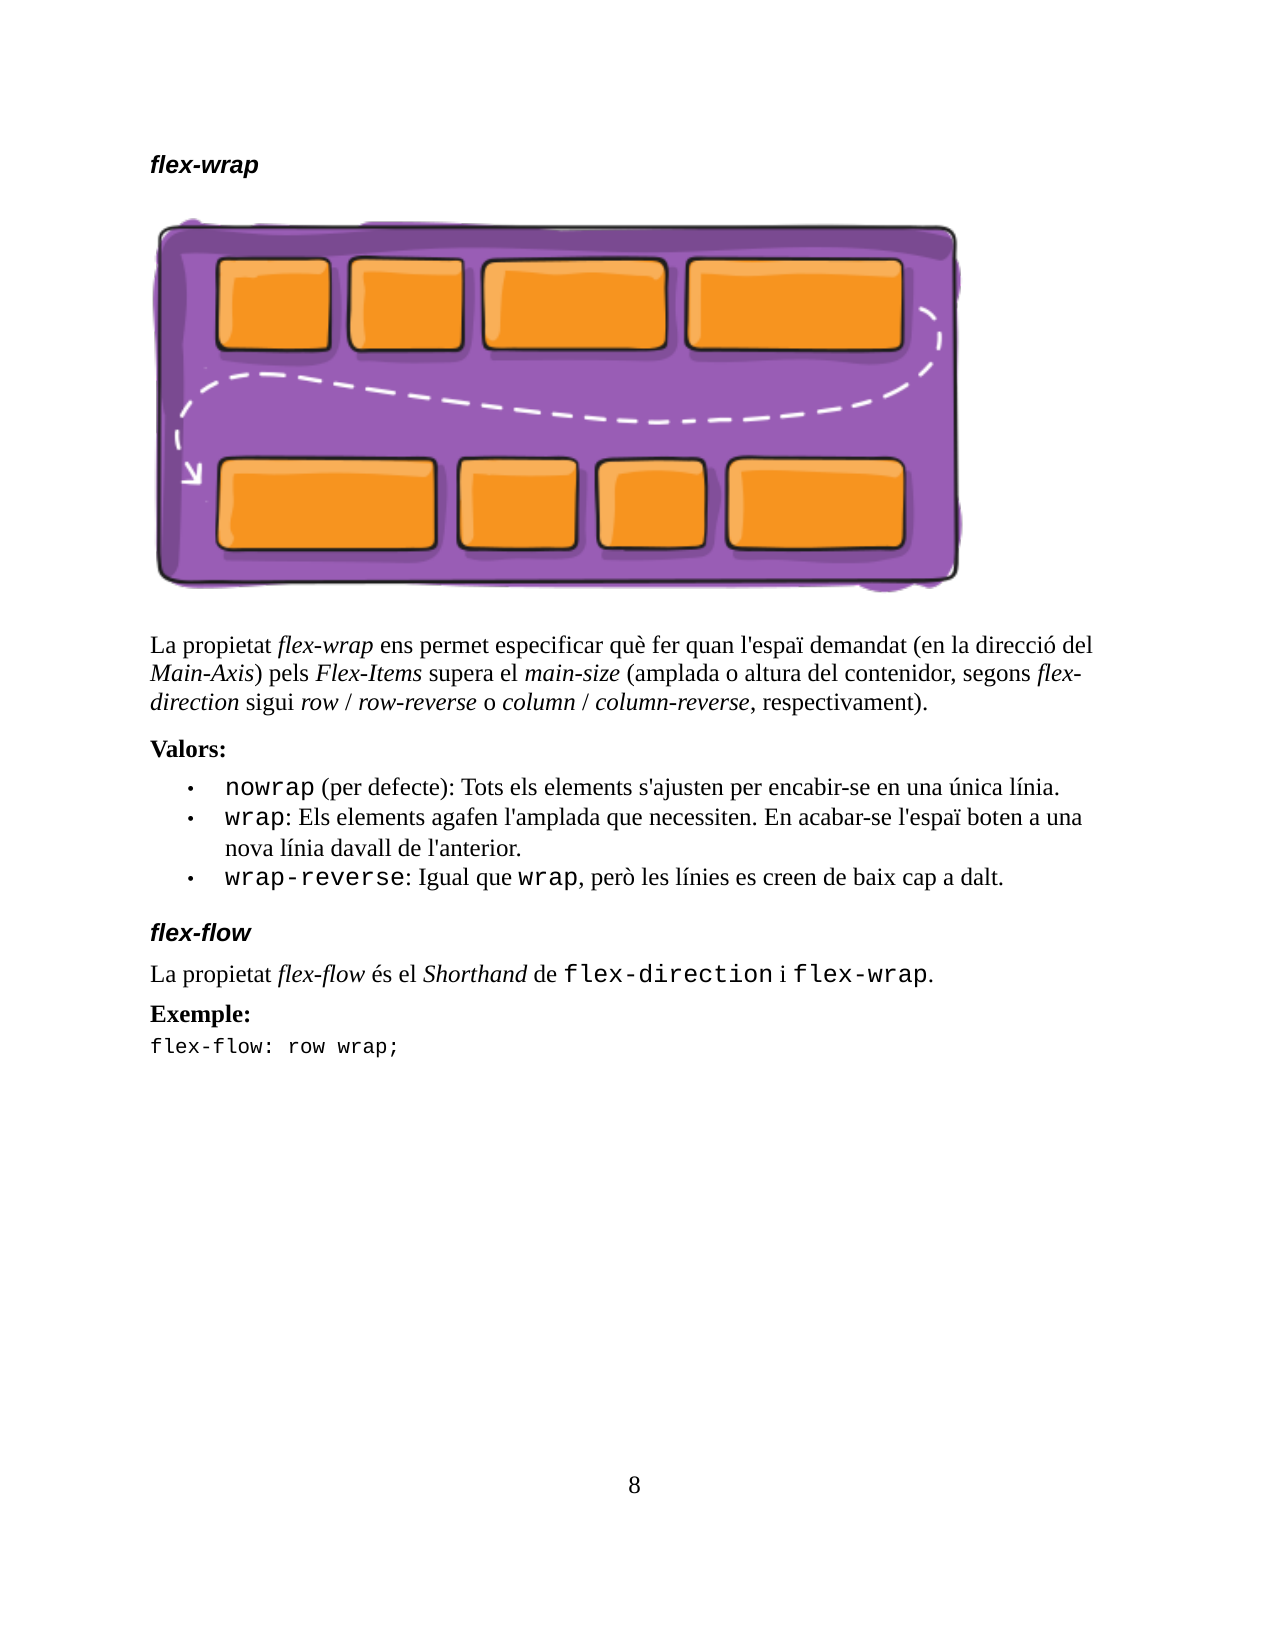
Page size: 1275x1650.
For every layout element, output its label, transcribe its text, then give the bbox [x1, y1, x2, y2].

text flex-flow: row wrap; [150, 1036, 1125, 1060]
text La propietat flex-flow és el Shorthand de flex-direction i flex-wrap. [150, 959, 1125, 990]
text Exemple: [150, 999, 1125, 1027]
list nowrap (per defecte): Tots els elements s'ajusten per encabir-se en una única línia. [187, 772, 1125, 802]
subtitle flex-wrap [150, 150, 1125, 178]
picture [150, 191, 976, 621]
list wrap-reverse: Igual que wrap, però les línies es creen de baix cap a dalt. [187, 862, 1125, 893]
list wrap: Els elements agafen l'amplada que necessiten. En acabar-se l'espaï boten a una nova línia davall de l'anterior. [187, 802, 1125, 862]
text Valors: [150, 734, 1125, 763]
text La propietat flex-wrap ens permet especificar què fer quan l'espaï demandat (en la direcció del Main-Axis) pels Flex-Items supera el main-size (amplada o altura del contenidor, segons flex-direction sigui row / row-reverse o column / column-reverse, respectivament). [150, 630, 1125, 716]
subtitle flex-flow [150, 918, 1125, 946]
